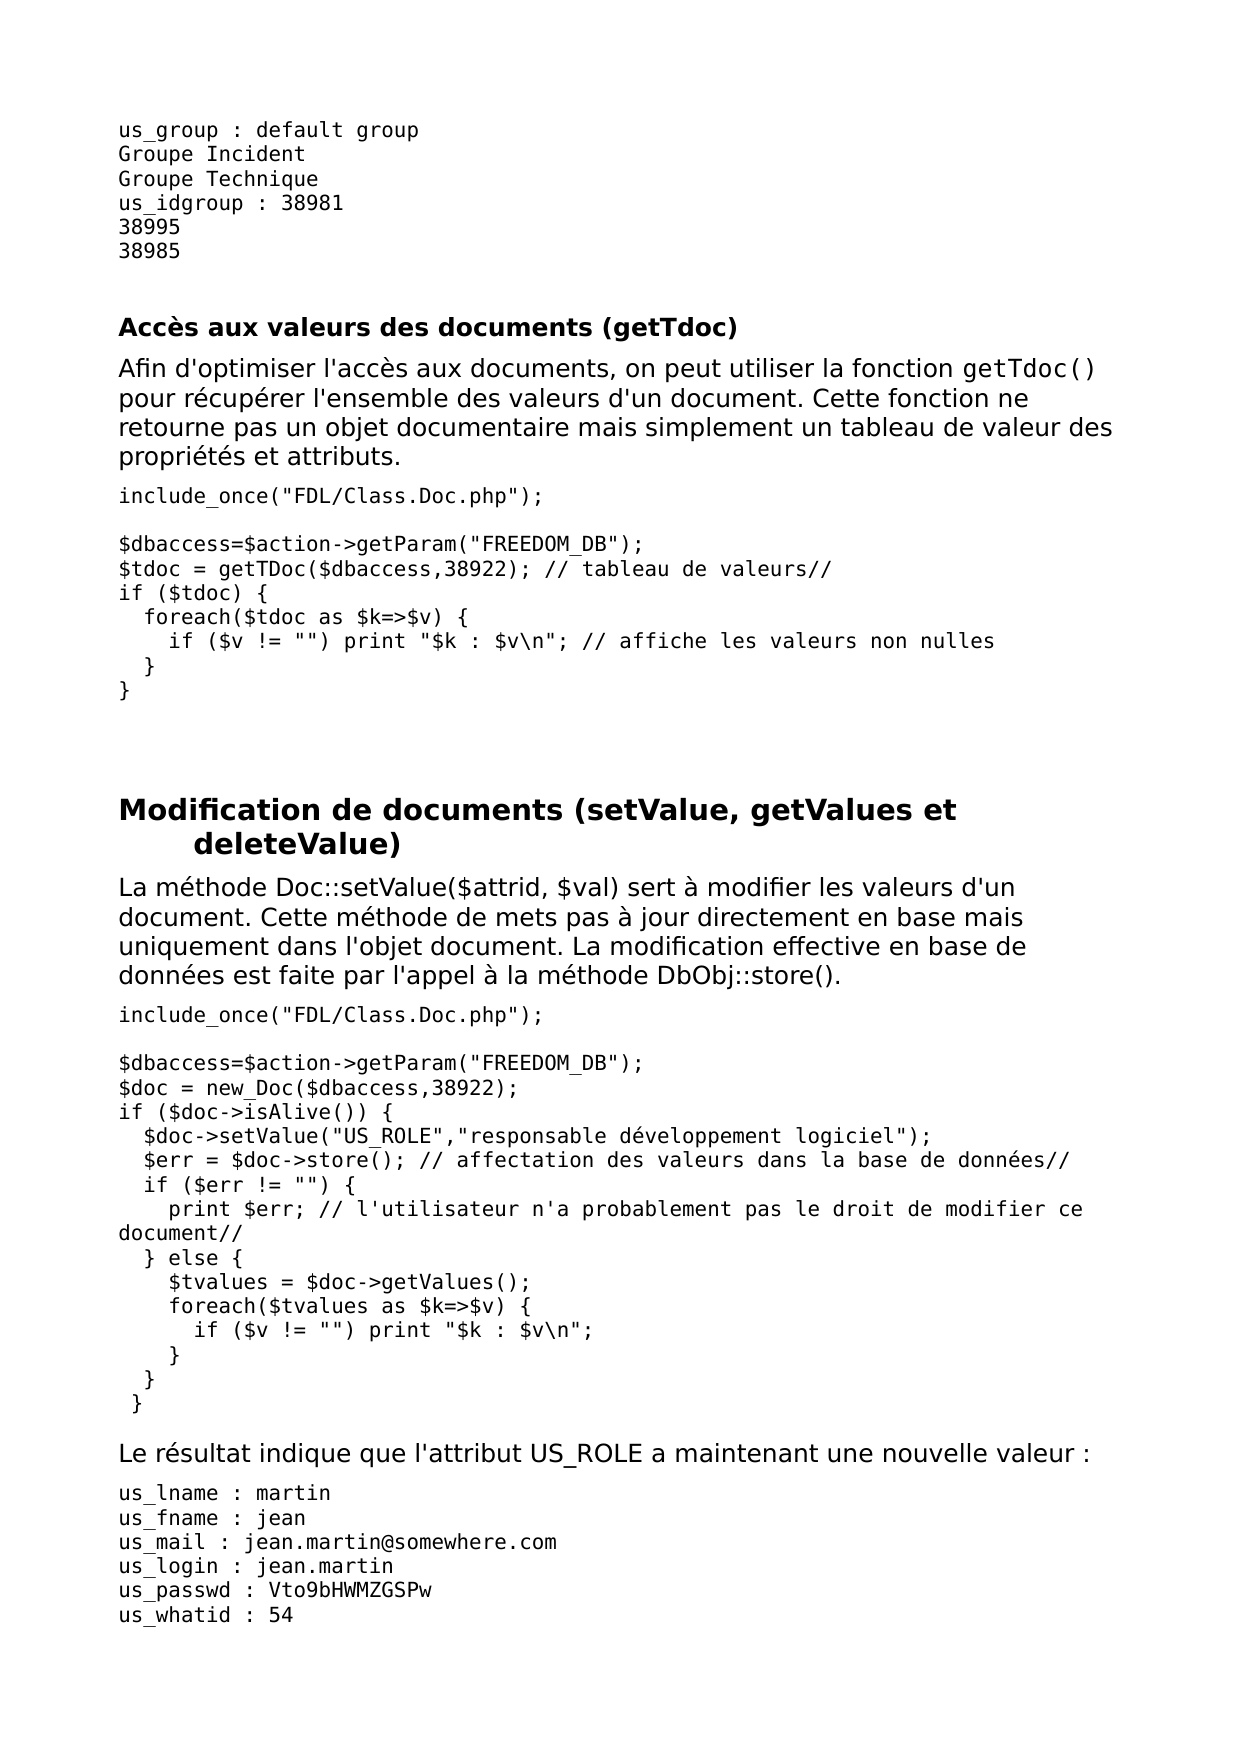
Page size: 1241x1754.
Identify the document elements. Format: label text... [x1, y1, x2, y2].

text La méthode Doc::setValue($attrid, $val) sert à modifier les valeurs d'un document. Cette méthode de mets pas à jour directement en base mais uniquement dans l'objet document. La modification effective en base de données est faite par l'appel à la méthode DbObj::store(). [118, 874, 1122, 990]
text include_once("FDL/Class.Doc.php"); $dbaccess=$action->getParam("FREEDOM_DB"); $doc = new_Doc($dbaccess,38922); if ($doc->isAlive()) { $doc->setValue("US_ROLE","responsable développement logiciel"); $err = $doc->store(); // affectation des valeurs dans la base de données// if ($err != "") { print $err; // l'utilisateur n'a probablement pas le droit de modifier ce document// } else { $tvalues = $doc->getValues(); foreach($tvalues as $k=>$v) { if ($v != "") print "$k : $v\n"; } } } [118, 1003, 1122, 1440]
text Afin d'optimiser l'accès aux documents, on peut utiliser la fonction getTdoc() pour récupérer l'ensemble des valeurs d'un document. Cette fonction ne retourne pas un objet documentaire mais simplement un tableau de valeur des propriétés et attributs. [118, 355, 1122, 471]
subtitle Modification de documents (setValue, getValues et deleteValue) [118, 793, 1122, 861]
text Le résultat indique que l'attribut US_ROLE a maintenant une nouvelle valeur : [118, 1440, 1122, 1469]
text us_group : default group Groupe Incident Groupe Technique us_idgroup : 38981 38995 38985 [118, 118, 1122, 288]
text us_lname : martin us_fname : jean us_mail : jean.martin@somewhere.com us_login : jean.martin us_passwd : Vto9bHWMZGSPw us_whatid : 54 [118, 1481, 1122, 1627]
subtitle Accès aux valeurs des documents (getTdoc) [118, 313, 1122, 342]
text include_once("FDL/Class.Doc.php"); $dbaccess=$action->getParam("FREEDOM_DB"); $tdoc = getTDoc($dbaccess,38922); // tableau de valeurs// if ($tdoc) { foreach($tdoc as $k=>$v) { if ($v != "") print "$k : $v\n"; // affiche les valeurs non nulles } } [118, 484, 1122, 727]
